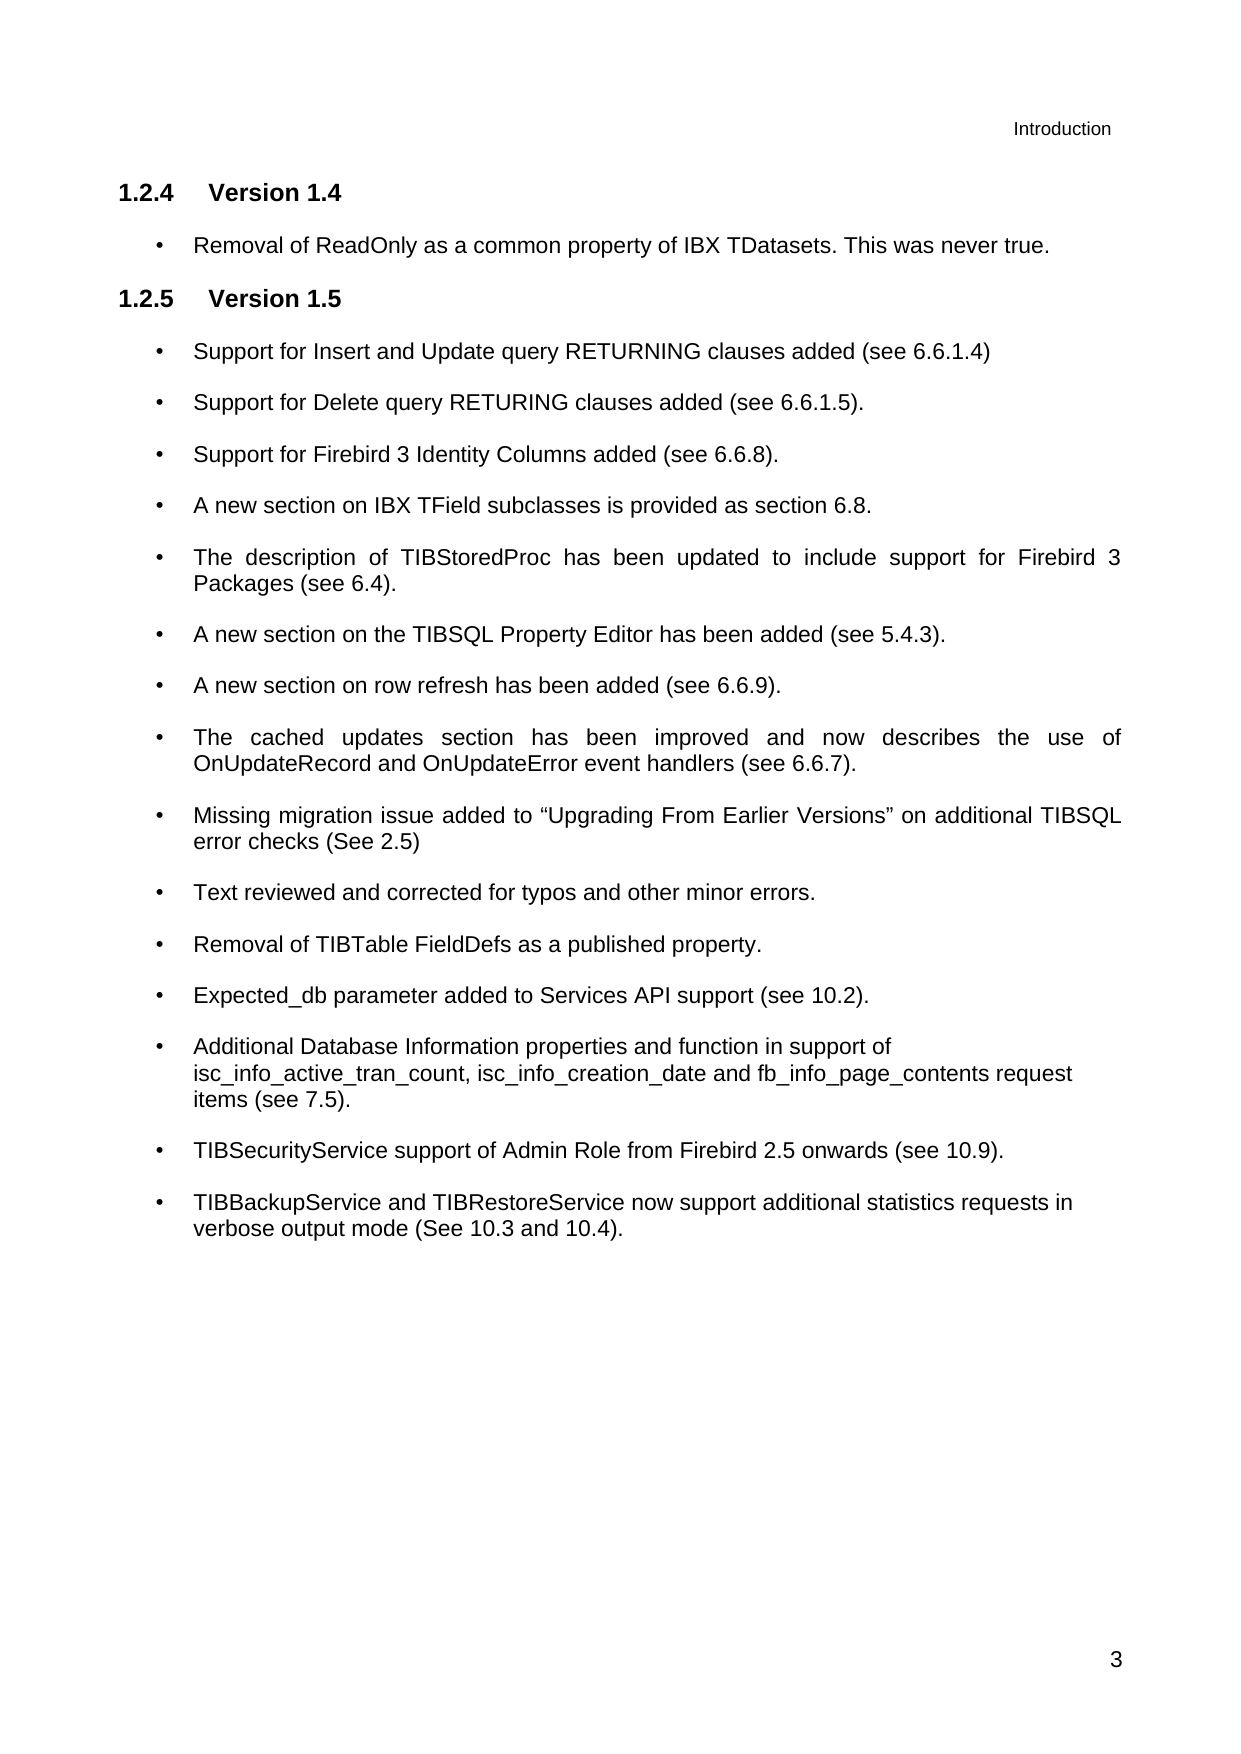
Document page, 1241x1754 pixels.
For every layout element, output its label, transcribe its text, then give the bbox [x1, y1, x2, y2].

subtitle Version 1.5 [118, 284, 1122, 312]
list Removal of TIBTable FieldDefs as a published property. [156, 931, 1122, 957]
list Missing migration issue added to “Upgrading From Earlier Versions” on additional TIBSQL error checks (See 2.5) [156, 802, 1122, 854]
list Support for Insert and Update query RETURNING clauses added (see 6.6.1.4) [156, 338, 1122, 364]
list TIBBackupService and TIBRestoreService now support additional statistics requests in verbose output mode (See 10.3 and 10.4). [156, 1189, 1122, 1241]
list A new section on row refresh has been added (see 6.6.9). [156, 672, 1122, 699]
subtitle Version 1.4 [118, 178, 1122, 207]
list Support for Delete query RETURING clauses added (see 6.6.1.5). [156, 389, 1122, 416]
list TIBSecurityService support of Admin Role from Firebird 2.5 onwards (see 10.9). [156, 1137, 1122, 1164]
list Additional Database Information properties and function in support of isc_info_active_tran_count, isc_info_creation_date and fb_info_page_contents request items (see 7.5). [156, 1033, 1122, 1112]
list Removal of ReadOnly as a common property of IBX TDatasets. This was never true. [156, 232, 1122, 259]
list Expected_db parameter added to Services API support (see 10.2). [156, 982, 1122, 1008]
list Text reviewed and corrected for typos and other minor errors. [156, 879, 1122, 906]
list The description of TIBStoredProc has been updated to include support for Firebird 3 Packages (see 6.4). [156, 543, 1122, 596]
list Support for Firebird 3 Identity Columns added (see 6.6.8). [156, 441, 1122, 467]
list A new section on IBX TField subclasses is provided as section 6.8. [156, 492, 1122, 518]
list The cached updates section has been improved and now describes the use of OnUpdateRecord and OnUpdateError event handlers (see 6.6.7). [156, 724, 1122, 777]
list A new section on the TIBSQL Property Editor has been added (see 5.4.3). [156, 621, 1122, 647]
